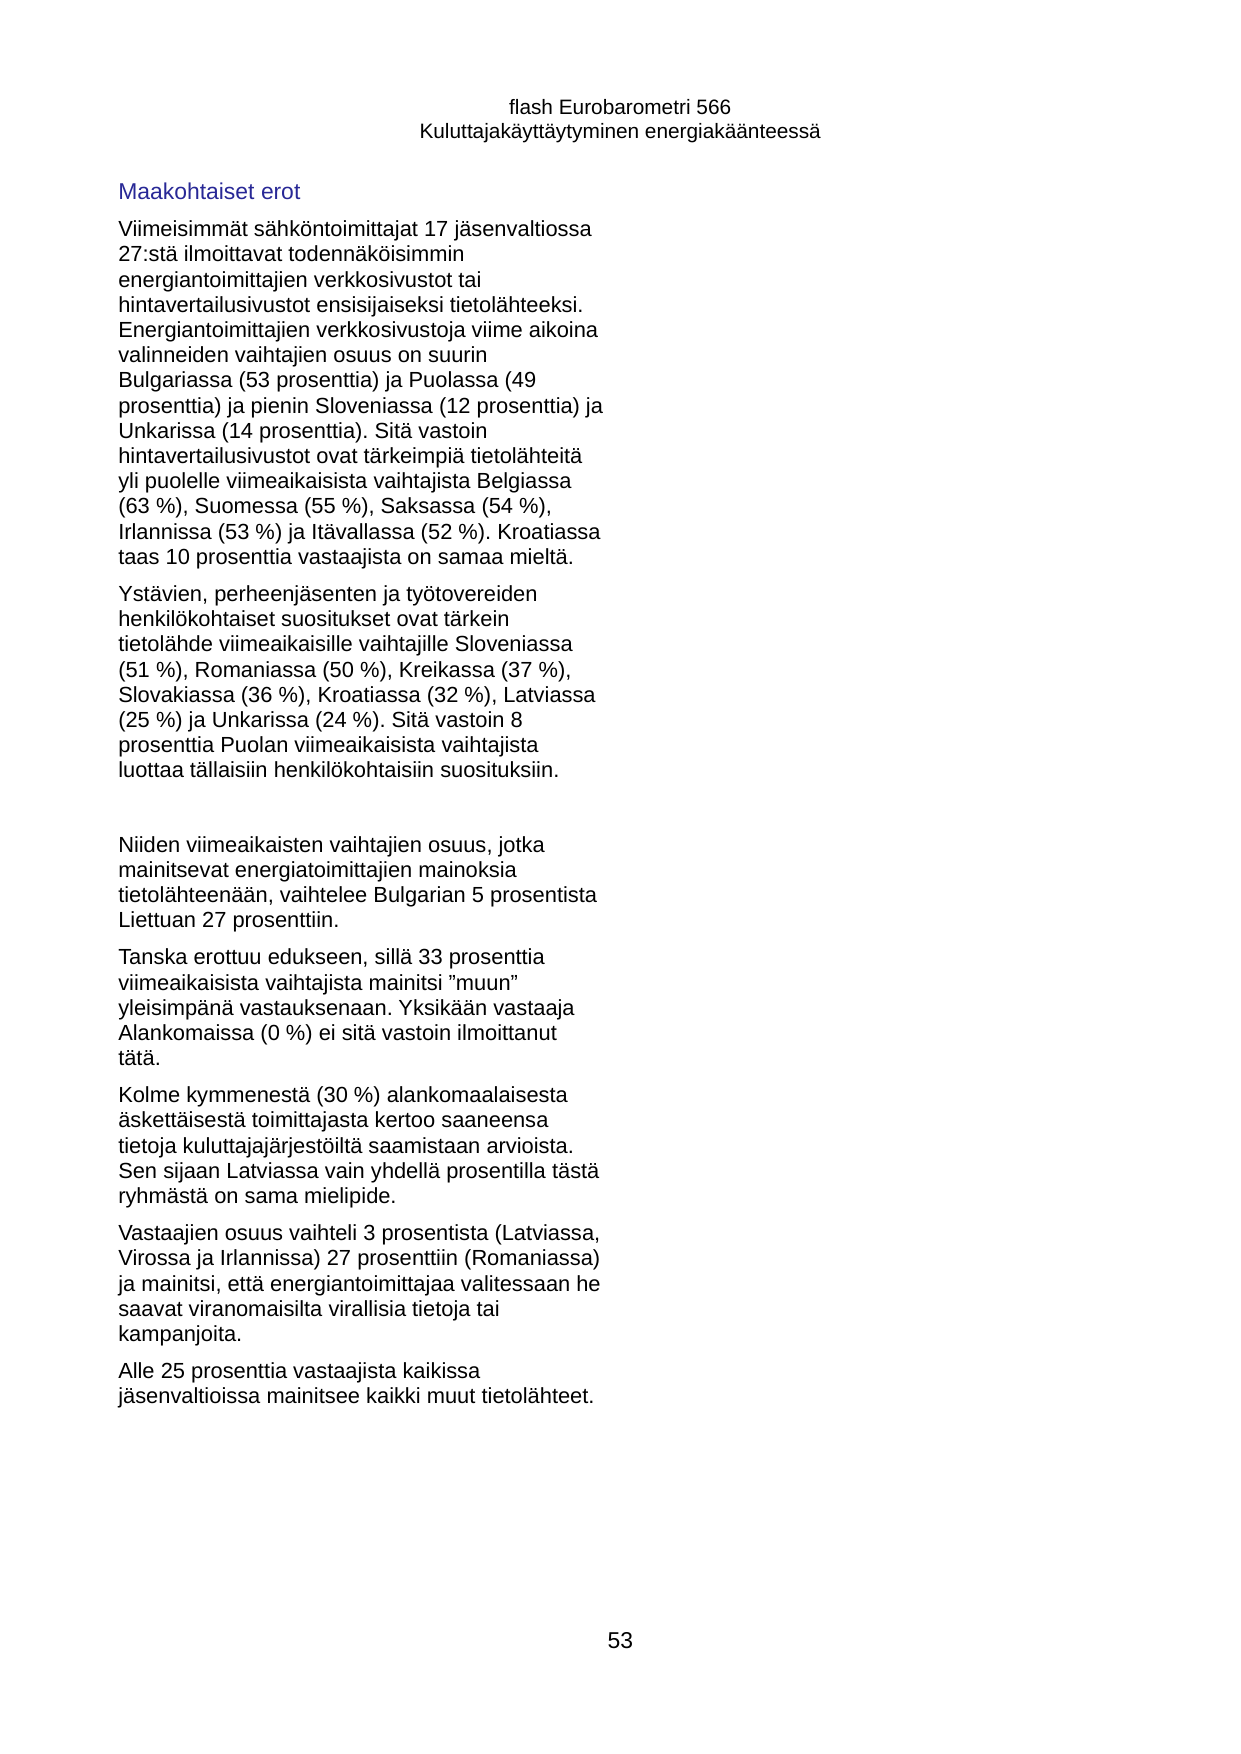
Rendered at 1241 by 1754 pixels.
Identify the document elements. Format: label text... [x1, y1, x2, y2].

text Niiden viimeaikaisten vaihtajien osuus, jotka mainitsevat energiatoimittajien mainoksia tietolähteenään, vaihtelee Bulgarian 5 prosentista Liettuan 27 prosenttiin. [118, 831, 605, 932]
text Viimeisimmät sähköntoimittajat 17 jäsenvaltiossa 27:stä ilmoittavat todennäköisimmin energiantoimittajien verkkosivustot tai hintavertailusivustot ensisijaiseksi tietolähteeksi. Energiantoimittajien verkkosivustoja viime aikoina valinneiden vaihtajien osuus on suurin Bulgariassa (53 prosenttia) ja Puolassa (49 prosenttia) ja pienin Sloveniassa (12 prosenttia) ja Unkarissa (14 prosenttia). Sitä vastoin hintavertailusivustot ovat tärkeimpiä tietolähteitä yli puolelle viimeaikaisista vaihtajista Belgiassa (63 %), Suomessa (55 %), Saksassa (54 %), Irlannissa (53 %) ja Itävallassa (52 %). Kroatiassa taas 10 prosenttia vastaajista on samaa mieltä. [118, 216, 605, 569]
text Alle 25 prosenttia vastaajista kaikissa jäsenvaltioissa mainitsee kaikki muut tietolähteet. [118, 1358, 605, 1408]
text Tanska erottuu edukseen, sillä 33 prosenttia viimeaikaisista vaihtajista mainitsi ”muun” yleisimpänä vastauksenaan. Yksikään vastaaja Alankomaissa (0 %) ei sitä vastoin ilmoittanut tätä. [118, 944, 605, 1070]
text Kolme kymmenestä (30 %) alankomaalaisesta äskettäisestä toimittajasta kertoo saaneensa tietoja kuluttajajärjestöiltä saamistaan arvioista. Sen sijaan Latviassa vain yhdellä prosentilla tästä ryhmästä on sama mielipide. [118, 1082, 605, 1208]
text Vastaajien osuus vaihteli 3 prosentista (Latviassa, Virossa ja Irlannissa) 27 prosenttiin (Romaniassa) ja mainitsi, että energiantoimittajaa valitessaan he saavat viranomaisilta virallisia tietoja tai kampanjoita. [118, 1220, 605, 1346]
text Ystävien, perheenjäsenten ja työtovereiden henkilökohtaiset suositukset ovat tärkein tietolähde viimeaikaisille vaihtajille Sloveniassa (51 %), Romaniassa (50 %), Kreikassa (37 %), Slovakiassa (36 %), Kroatiassa (32 %), Latviassa (25 %) ja Unkarissa (24 %). Sitä vastoin 8 prosenttia Puolan viimeaikaisista vaihtajista luottaa tällaisiin henkilökohtaisiin suosituksiin. [118, 581, 605, 782]
text Maakohtaiset erot [118, 178, 605, 204]
